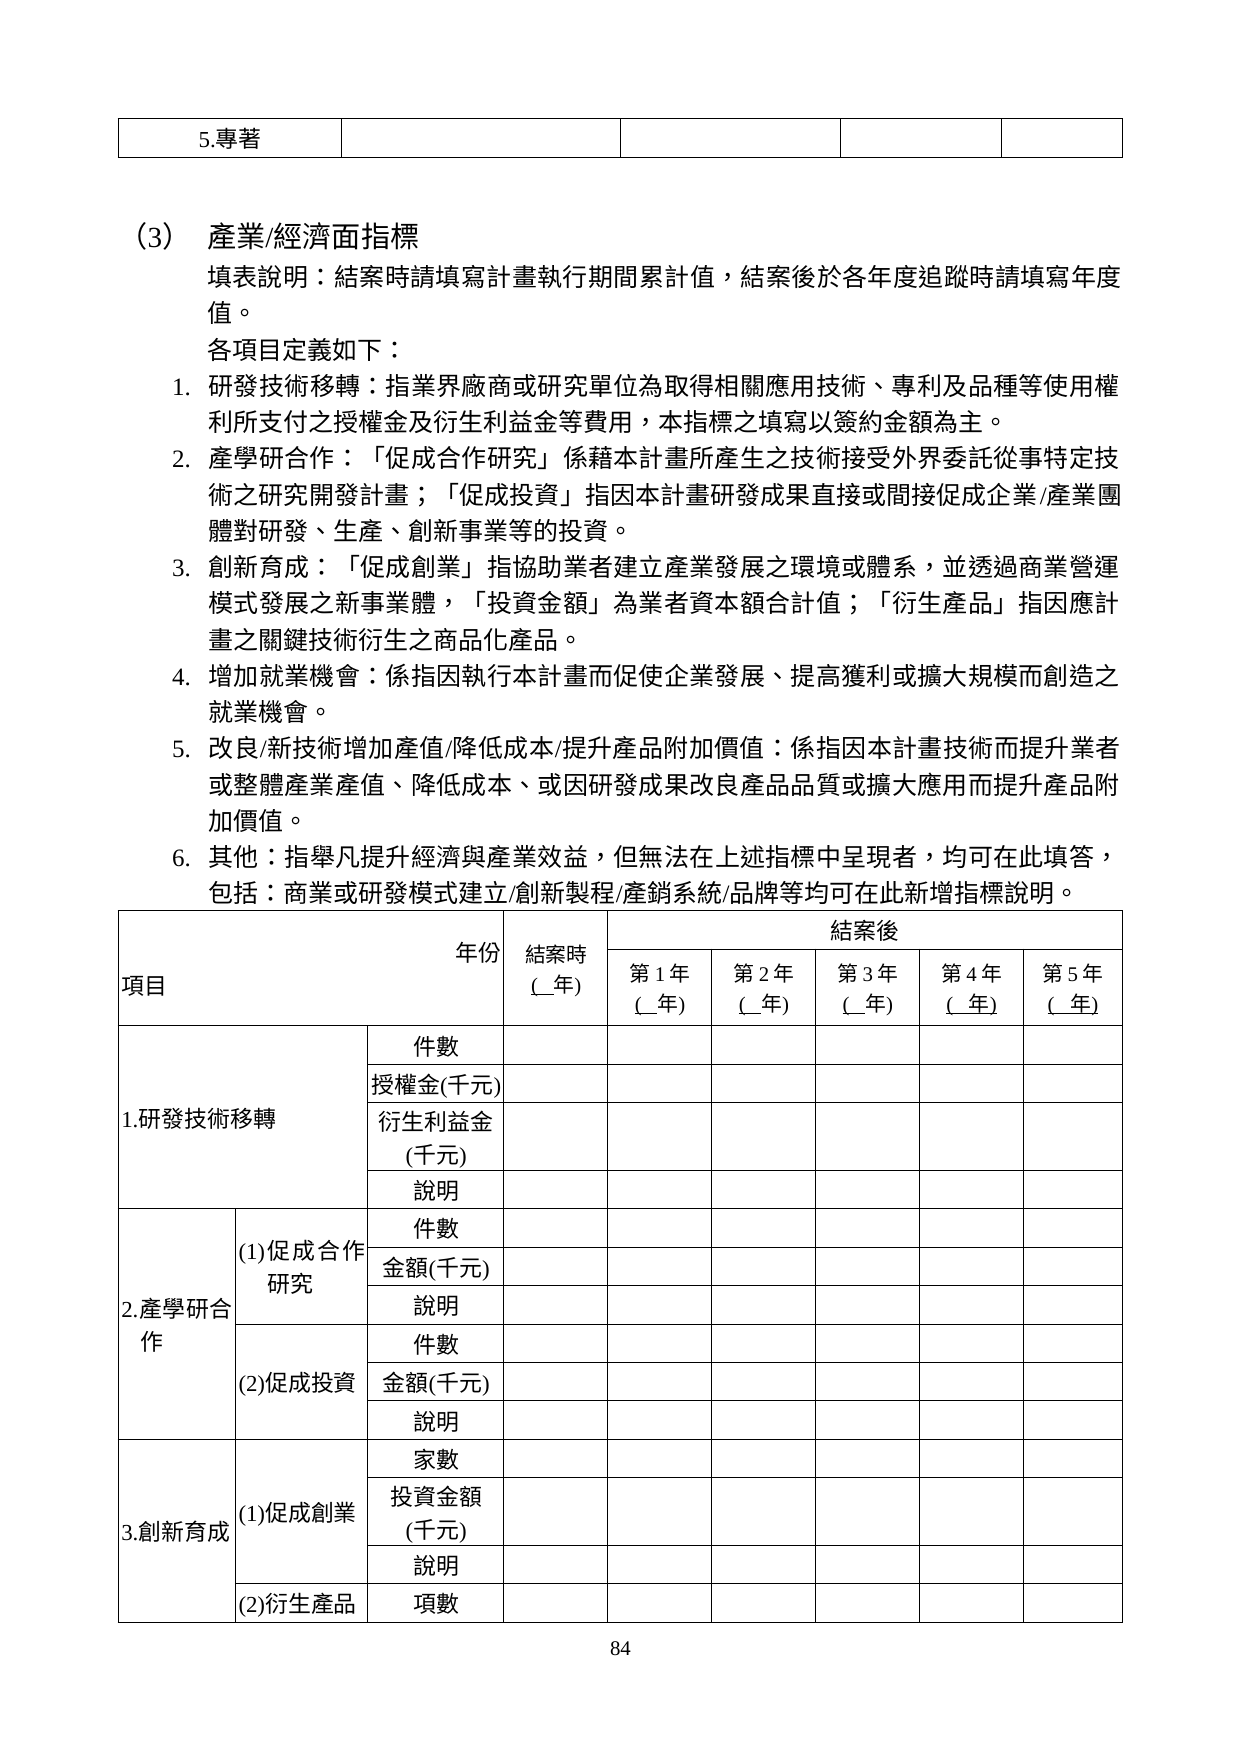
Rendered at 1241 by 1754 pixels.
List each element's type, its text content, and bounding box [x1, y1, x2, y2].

table_cell [1024, 1103, 1122, 1170]
table_cell [920, 1065, 1023, 1102]
table_cell [621, 119, 840, 157]
table_cell [712, 1546, 815, 1583]
table_cell [712, 1248, 815, 1285]
table_cell [816, 1401, 919, 1439]
table_cell [712, 1171, 815, 1208]
table_cell [1002, 119, 1122, 157]
table_cell 說明 [368, 1171, 503, 1208]
list 創新育成：「促成創業」指協助業者建立產業發展之環境或體系，並透過商業營運模式發展之新事業體，「投資金額」為業者資本額合計值；「衍生產品」指因應計畫之關鍵技術衍生之商品化產品。 [172, 548, 1122, 656]
table_cell [712, 1401, 815, 1439]
table_cell (2)衍生產品 [236, 1584, 367, 1622]
table_cell 第4年 ( 年) [920, 950, 1023, 1025]
table_cell (1)促成合作研究 [236, 1209, 367, 1323]
table_cell [608, 1325, 711, 1362]
table_cell [608, 1440, 711, 1477]
table_cell [920, 1584, 1023, 1622]
table_cell [504, 1584, 607, 1622]
table_cell [816, 1171, 919, 1208]
table_cell [712, 1325, 815, 1362]
table_cell [816, 1103, 919, 1170]
table_cell [920, 1209, 1023, 1247]
table_cell [1024, 1440, 1122, 1477]
table_cell [816, 1584, 919, 1622]
table_cell [816, 1363, 919, 1400]
table_cell 第3年 ( 年) [816, 950, 919, 1025]
table_cell 第5年 ( 年) [1024, 950, 1122, 1025]
table_cell [816, 1546, 919, 1583]
table_cell [1024, 1546, 1122, 1583]
table_cell [1024, 1248, 1122, 1285]
table_cell [608, 1171, 711, 1208]
table_cell [1024, 1363, 1122, 1400]
table_cell [1024, 1026, 1122, 1064]
table_cell [504, 1440, 607, 1477]
table_cell [920, 1478, 1023, 1545]
table_cell [1024, 1325, 1122, 1362]
table_cell [608, 1363, 711, 1400]
table_cell [920, 1440, 1023, 1477]
table_cell [1024, 1171, 1122, 1208]
table_cell [504, 1026, 607, 1064]
table_cell [504, 1286, 607, 1323]
table_cell 第1年 ( 年) [608, 950, 711, 1025]
table_cell [504, 1478, 607, 1545]
table_cell [920, 1363, 1023, 1400]
table_cell 投資金額 (千元) [368, 1478, 503, 1545]
table_cell [504, 1209, 607, 1247]
table_cell 金額(千元) [368, 1248, 503, 1285]
table_cell [816, 1065, 919, 1102]
table_cell [712, 1065, 815, 1102]
table_cell [1024, 1209, 1122, 1247]
table_cell [816, 1286, 919, 1323]
table_cell [342, 119, 620, 157]
table_cell 件數 [368, 1209, 503, 1247]
table_cell 第2年 ( 年) [712, 950, 815, 1025]
table_cell [816, 1440, 919, 1477]
table_cell 1.研發技術移轉 [119, 1026, 367, 1208]
table_cell 說明 [368, 1401, 503, 1439]
text 填表說明：結案時請填寫計畫執行期間累計值，結案後於各年度追蹤時請填寫年度值。 [207, 258, 1122, 330]
table_cell [504, 1363, 607, 1400]
list 產業/經濟面指標 [118, 208, 1122, 258]
table_cell [504, 1325, 607, 1362]
table_cell 2.產學研合作 [119, 1209, 235, 1439]
table_cell 3.創新育成 [119, 1440, 235, 1622]
table_cell [816, 1026, 919, 1064]
table_cell [920, 1546, 1023, 1583]
table_cell [920, 1325, 1023, 1362]
table_cell [504, 1171, 607, 1208]
table_cell [1024, 1478, 1122, 1545]
table_header 年份 項目 [119, 911, 503, 1025]
table_cell [816, 1248, 919, 1285]
list 其他：指舉凡提升經濟與產業效益，但無法在上述指標中呈現者，均可在此填答，包括：商業或研發模式建立/創新製程/產銷系統/品牌等均可在此新增指標說明。 [172, 838, 1122, 910]
table_cell (2)促成投資 [236, 1325, 367, 1439]
table_cell [608, 1478, 711, 1545]
table_cell [504, 1248, 607, 1285]
table_cell 家數 [368, 1440, 503, 1477]
table_cell [608, 1026, 711, 1064]
table_cell [608, 1209, 711, 1247]
table_cell [1024, 1401, 1122, 1439]
table_cell [920, 1248, 1023, 1285]
table_cell [1024, 1065, 1122, 1102]
table_cell [504, 1401, 607, 1439]
list 研發技術移轉：指業界廠商或研究單位為取得相關應用技術、專利及品種等使用權利所支付之授權金及衍生利益金等費用，本指標之填寫以簽約金額為主。 [172, 366, 1122, 439]
table_cell 項數 [368, 1584, 503, 1622]
table_cell [608, 1286, 711, 1323]
table_cell [816, 1325, 919, 1362]
table_cell [504, 1065, 607, 1102]
table_cell [841, 119, 1001, 157]
table_cell [504, 1103, 607, 1170]
table_cell 授權金(千元) [368, 1065, 503, 1102]
table_header 結案時 ( 年) [504, 911, 607, 1025]
list 增加就業機會：係指因執行本計畫而促使企業發展、提高獲利或擴大規模而創造之就業機會。 [172, 656, 1122, 729]
table_cell 衍生利益金(千元) [368, 1103, 503, 1170]
list 改良/新技術增加產值/降低成本/提升產品附加價值：係指因本計畫技術而提升業者或整體產業產值、降低成本、或因研發成果改良產品品質或擴大應用而提升產品附加價值。 [172, 729, 1122, 838]
table_cell 5.專著 [119, 119, 341, 157]
table_cell [608, 1065, 711, 1102]
table_cell [816, 1478, 919, 1545]
text 各項目定義如下： [207, 330, 1122, 366]
table_cell [816, 1209, 919, 1247]
table_cell [712, 1286, 815, 1323]
table_cell [920, 1171, 1023, 1208]
table_cell [920, 1026, 1023, 1064]
table_cell [712, 1209, 815, 1247]
table_cell [608, 1401, 711, 1439]
table_cell [712, 1103, 815, 1170]
table_cell [712, 1363, 815, 1400]
table_cell [608, 1546, 711, 1583]
table_cell [1024, 1584, 1122, 1622]
table_cell [920, 1103, 1023, 1170]
table_cell [712, 1584, 815, 1622]
table_cell [504, 1546, 607, 1583]
table_cell 件數 [368, 1325, 503, 1362]
table_cell 金額(千元) [368, 1363, 503, 1400]
list 產學研合作：「促成合作研究」係藉本計畫所產生之技術接受外界委託從事特定技術之研究開發計畫；「促成投資」指因本計畫研發成果直接或間接促成企業/產業團體對研發、生產、創新事業等的投資。 [172, 439, 1122, 548]
table_cell [920, 1286, 1023, 1323]
table_cell [712, 1478, 815, 1545]
table_cell [608, 1584, 711, 1622]
table_cell [712, 1440, 815, 1477]
table_cell (1)促成創業 [236, 1440, 367, 1583]
table_cell [920, 1401, 1023, 1439]
table_cell 件數 [368, 1026, 503, 1064]
table_cell [608, 1103, 711, 1170]
table_cell 說明 [368, 1546, 503, 1583]
table_cell [712, 1026, 815, 1064]
table_cell [1024, 1286, 1122, 1323]
table_header 結案後 [608, 911, 1122, 948]
table_cell [608, 1248, 711, 1285]
table_cell 說明 [368, 1286, 503, 1323]
